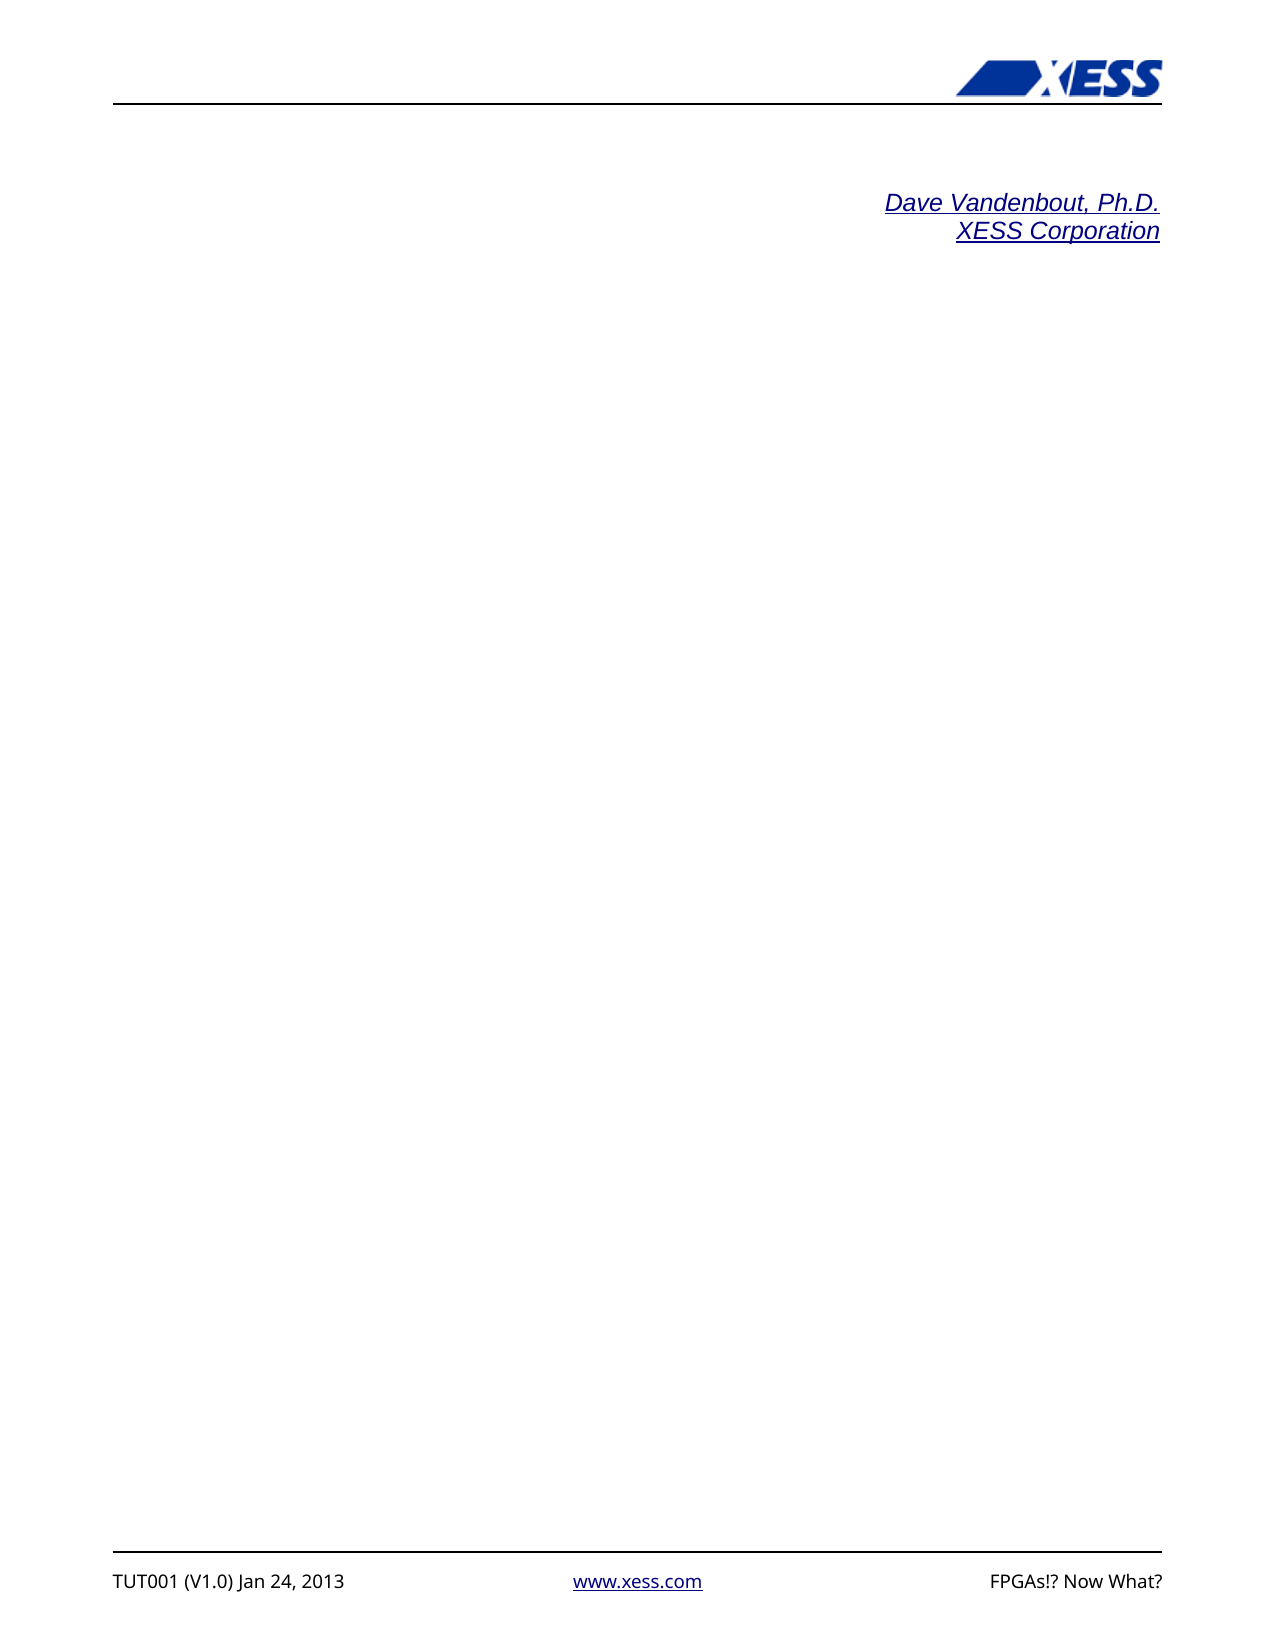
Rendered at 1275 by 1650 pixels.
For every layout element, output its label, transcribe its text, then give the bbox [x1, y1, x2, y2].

text XESS Corporation [112, 216, 1162, 245]
picture [955, 60, 1163, 97]
text Dave Vandenbout, Ph.D. [112, 187, 1162, 216]
